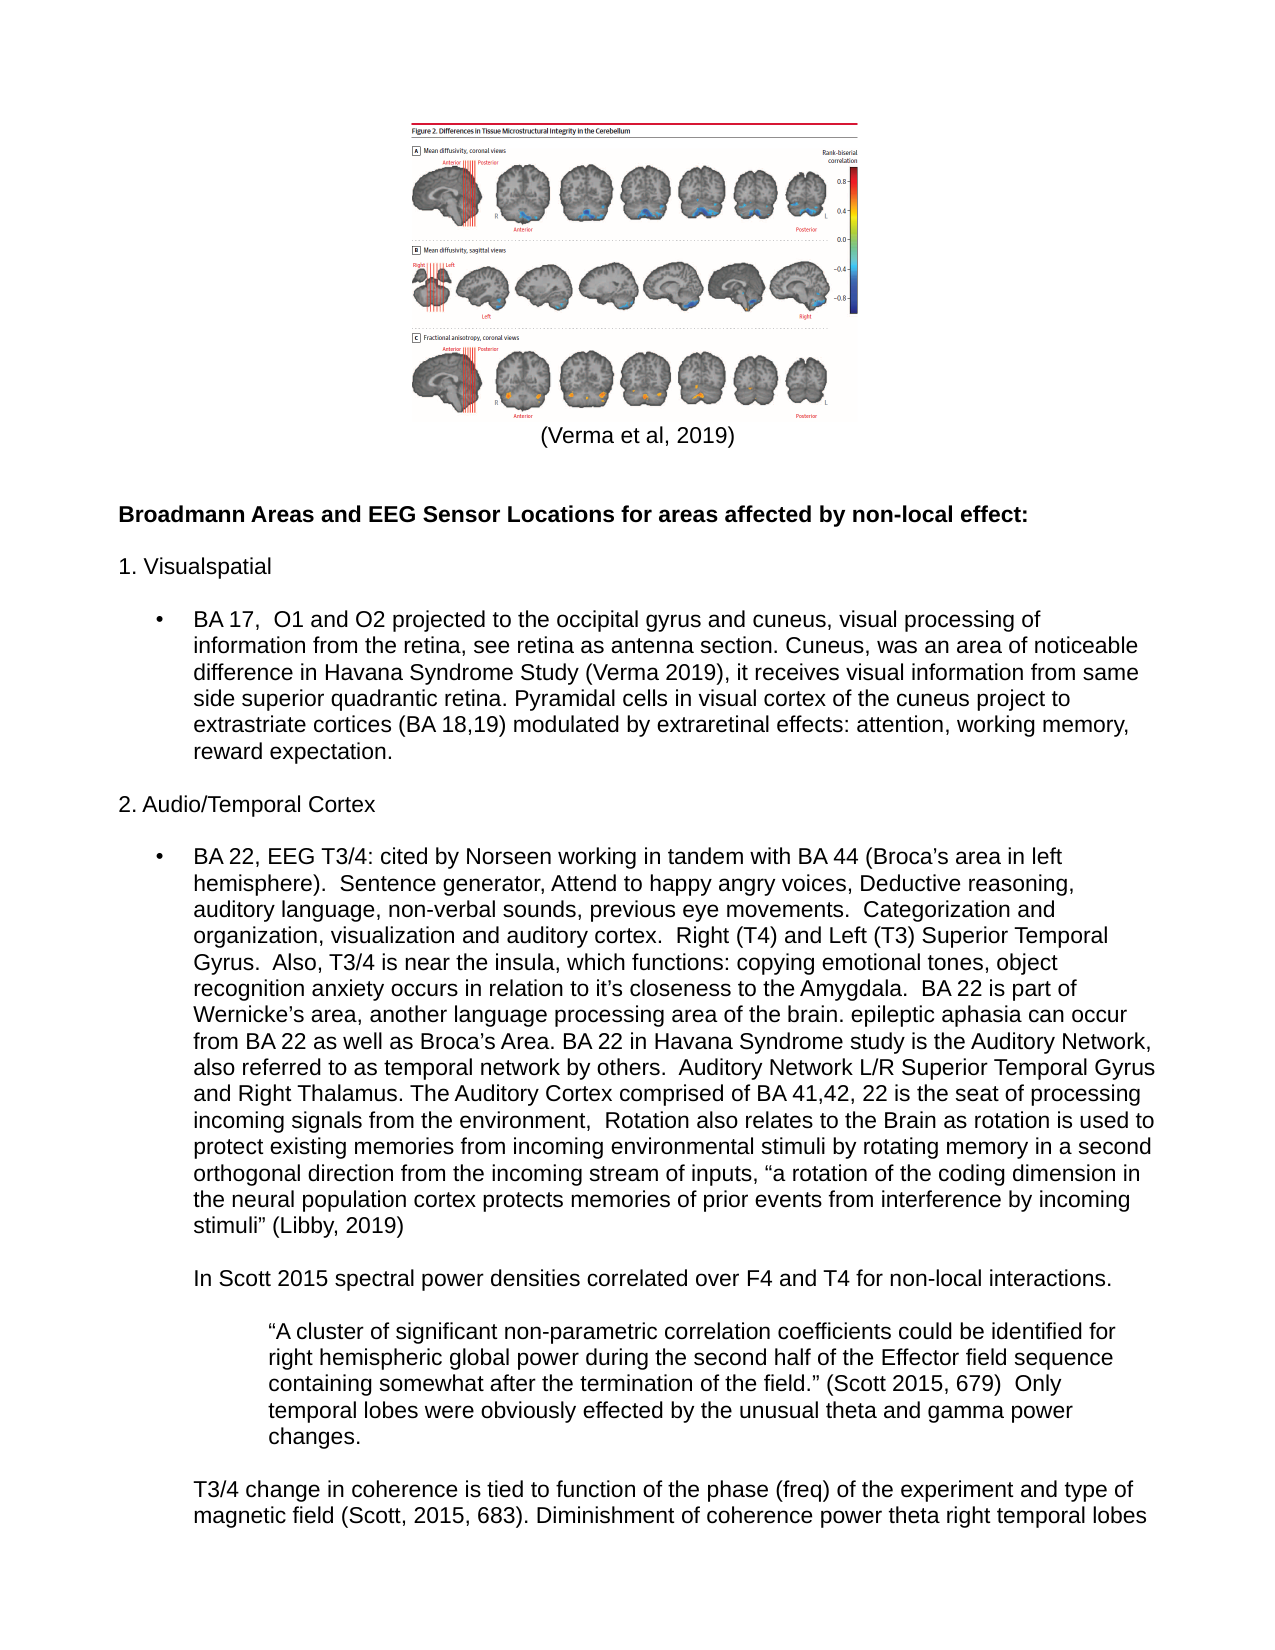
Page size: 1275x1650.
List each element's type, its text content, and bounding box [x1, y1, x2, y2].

text 1. Visualspatial [118, 553, 1157, 580]
picture [397, 118, 878, 422]
text (Verma et al, 2019) [118, 422, 1157, 448]
list BA 17, O1 and O2 projected to the occipital gyrus and cuneus, visual processing of information from the retina, see retina as antenna section. Cuneus, was an area of noticeable difference in Havana Syndrome Study (Verma 2019), it receives visual information from same side superior quadrantic retina. Pyramidal cells in visual cortex of the cuneus project to extrastriate cortices (BA 18,19) modulated by extraretinal effects: attention, working memory, reward expectation. [156, 606, 1157, 764]
text In Scott 2015 spectral power densities correlated over F4 and T4 for non-local interactions. [193, 1265, 1157, 1291]
text 2. Audio/Temporal Cortex [118, 791, 1157, 817]
text “A cluster of significant non-parametric correlation coefficients could be identified for right hemispheric global power during the second half of the Effector field sequence containing somewhat after the termination of the field.” (Scott 2015, 679) Only temporal lobes were obviously effected by the unusual theta and gamma power changes. [268, 1318, 1157, 1449]
list BA 22, EEG T3/4: cited by Norseen working in tandem with BA 44 (Broca’s area in left hemisphere). Sentence generator, Attend to happy angry voices, Deductive reasoning, auditory language, non-verbal sounds, previous eye movements. Categorization and organization, visualization and auditory cortex. Right (T4) and Left (T3) Superior Temporal Gyrus. Also, T3/4 is near the insula, which functions: copying emotional tones, object recognition anxiety occurs in relation to it’s closeness to the Amygdala. BA 22 is part of Wernicke’s area, another language processing area of the brain. epileptic aphasia can occur from BA 22 as well as Broca’s Area. BA 22 in Havana Syndrome study is the Auditory Network, also referred to as temporal network by others. Auditory Network L/R Superior Temporal Gyrus and Right Thalamus. The Auditory Cortex comprised of BA 41,42, 22 is the seat of processing incoming signals from the environment, Rotation also relates to the Brain as rotation is used to protect existing memories from incoming environmental stimuli by rotating memory in a second orthogonal direction from the incoming stream of inputs, “a rotation of the coding dimension in the neural population cortex protects memories of prior events from interference by incoming stimuli” (Libby, 2019) [156, 843, 1157, 1238]
text Broadmann Areas and EEG Sensor Locations for areas affected by non-local effect: [118, 501, 1157, 527]
text T3/4 change in coherence is tied to function of the phase (freq) of the experiment and type of magnetic field (Scott, 2015, 683). Diminishment of coherence power theta right temporal lobes [193, 1476, 1157, 1528]
